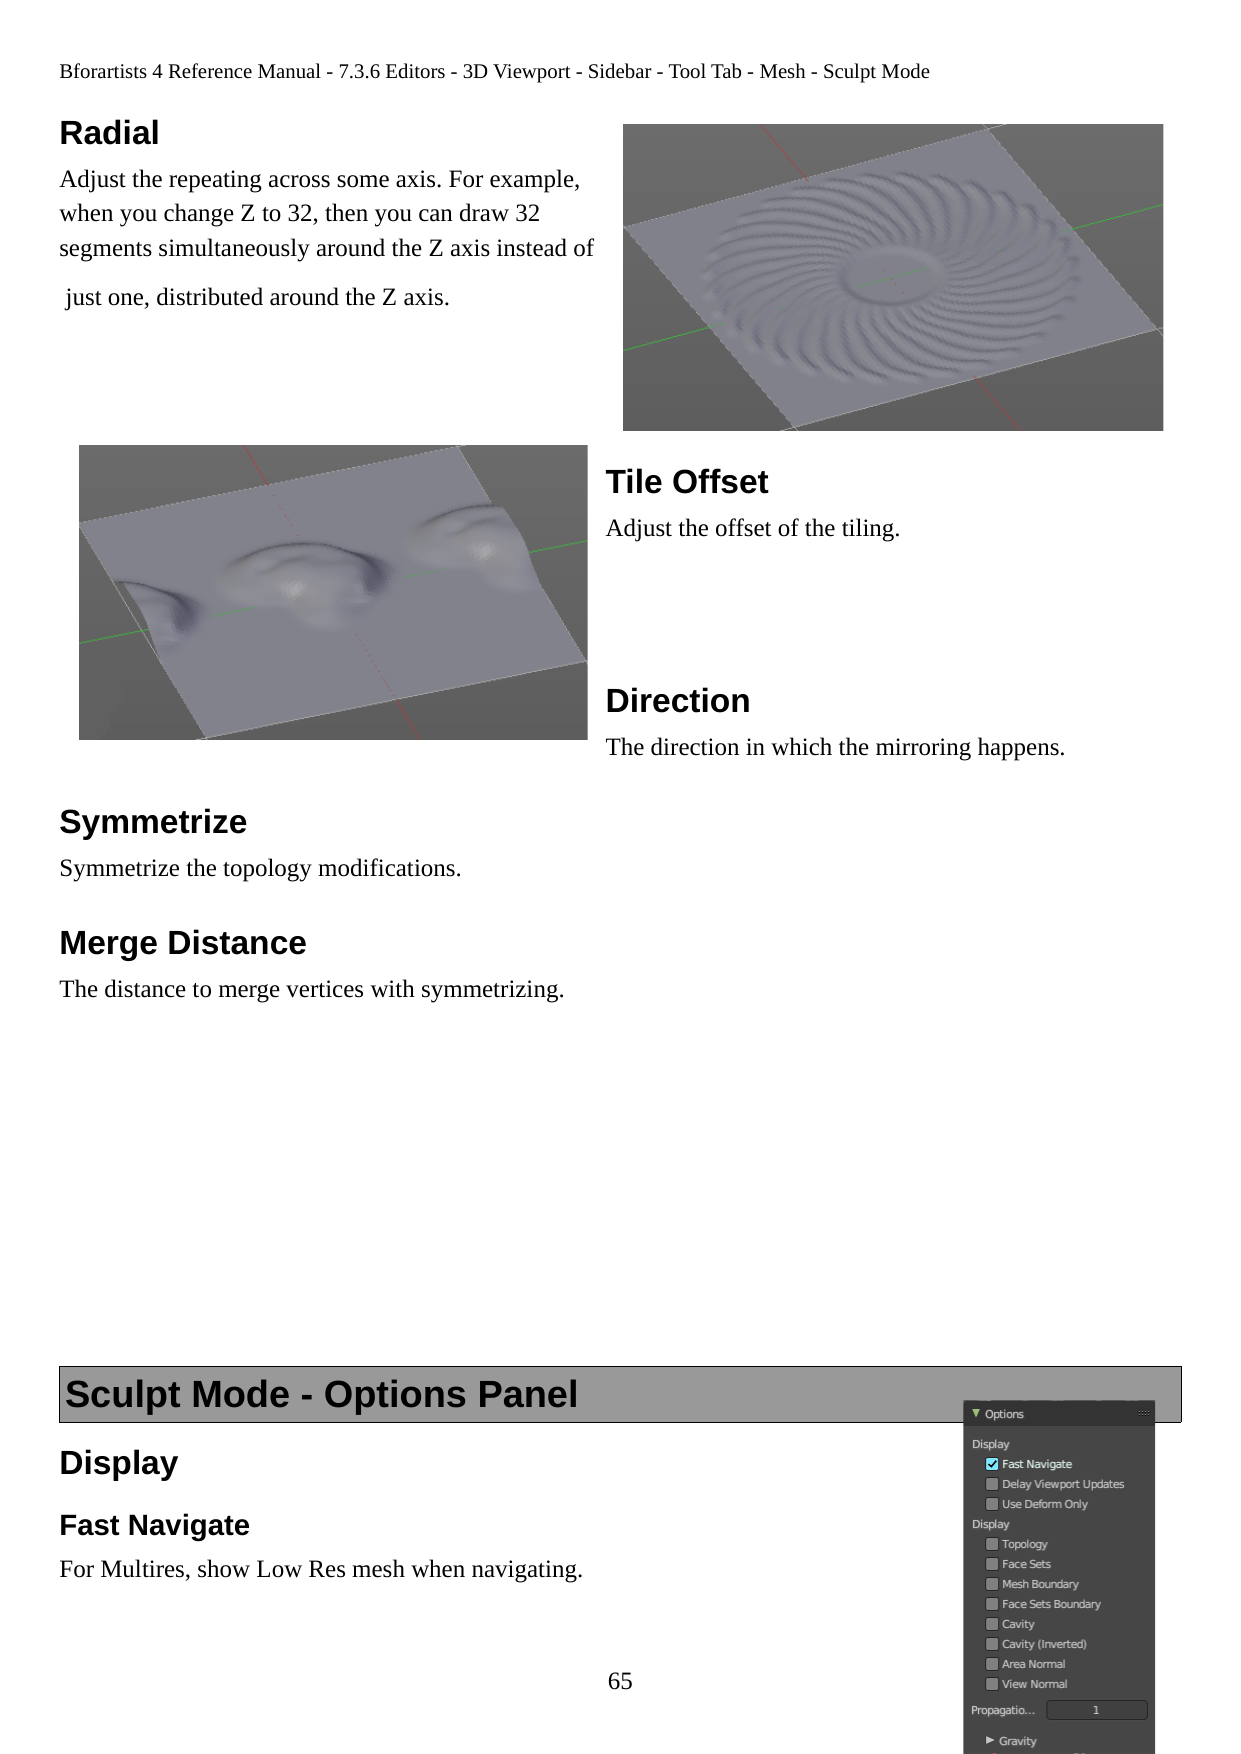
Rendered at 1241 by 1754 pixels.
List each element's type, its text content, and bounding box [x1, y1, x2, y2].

subtitle Tile Offset [588, 462, 1181, 500]
subtitle Radial [59, 113, 1181, 151]
text The direction in which the mirroring happens. [59, 732, 1181, 761]
subtitle Symmetrize [59, 802, 1181, 840]
subtitle [1156, 1508, 1181, 1542]
picture [623, 124, 1164, 431]
text just one, distributed around the Z axis. [59, 282, 623, 311]
text Adjust the offset of the tiling. [588, 513, 1181, 541]
text Symmetrize the topology modifications. [59, 853, 1181, 882]
subtitle Fast Navigate [59, 1508, 963, 1542]
text Adjust the repeating across some axis. For example, when you change Z to 32, then you can draw 32 segments simultaneously around the Z axis instead of [59, 164, 623, 261]
subtitle [59, 681, 79, 719]
text The distance to merge vertices with symmetrizing. [59, 974, 1181, 1003]
picture [963, 1400, 1156, 1754]
table_header Sculpt Mode - Options Panel [60, 1367, 1181, 1422]
subtitle [59, 462, 79, 500]
picture [79, 445, 588, 740]
subtitle Merge Distance [59, 923, 1181, 961]
subtitle Direction [588, 681, 1181, 719]
subtitle [1156, 1443, 1181, 1481]
subtitle Display [59, 1443, 963, 1481]
text For Multires, show Low Res mesh when navigating. [59, 1554, 963, 1583]
